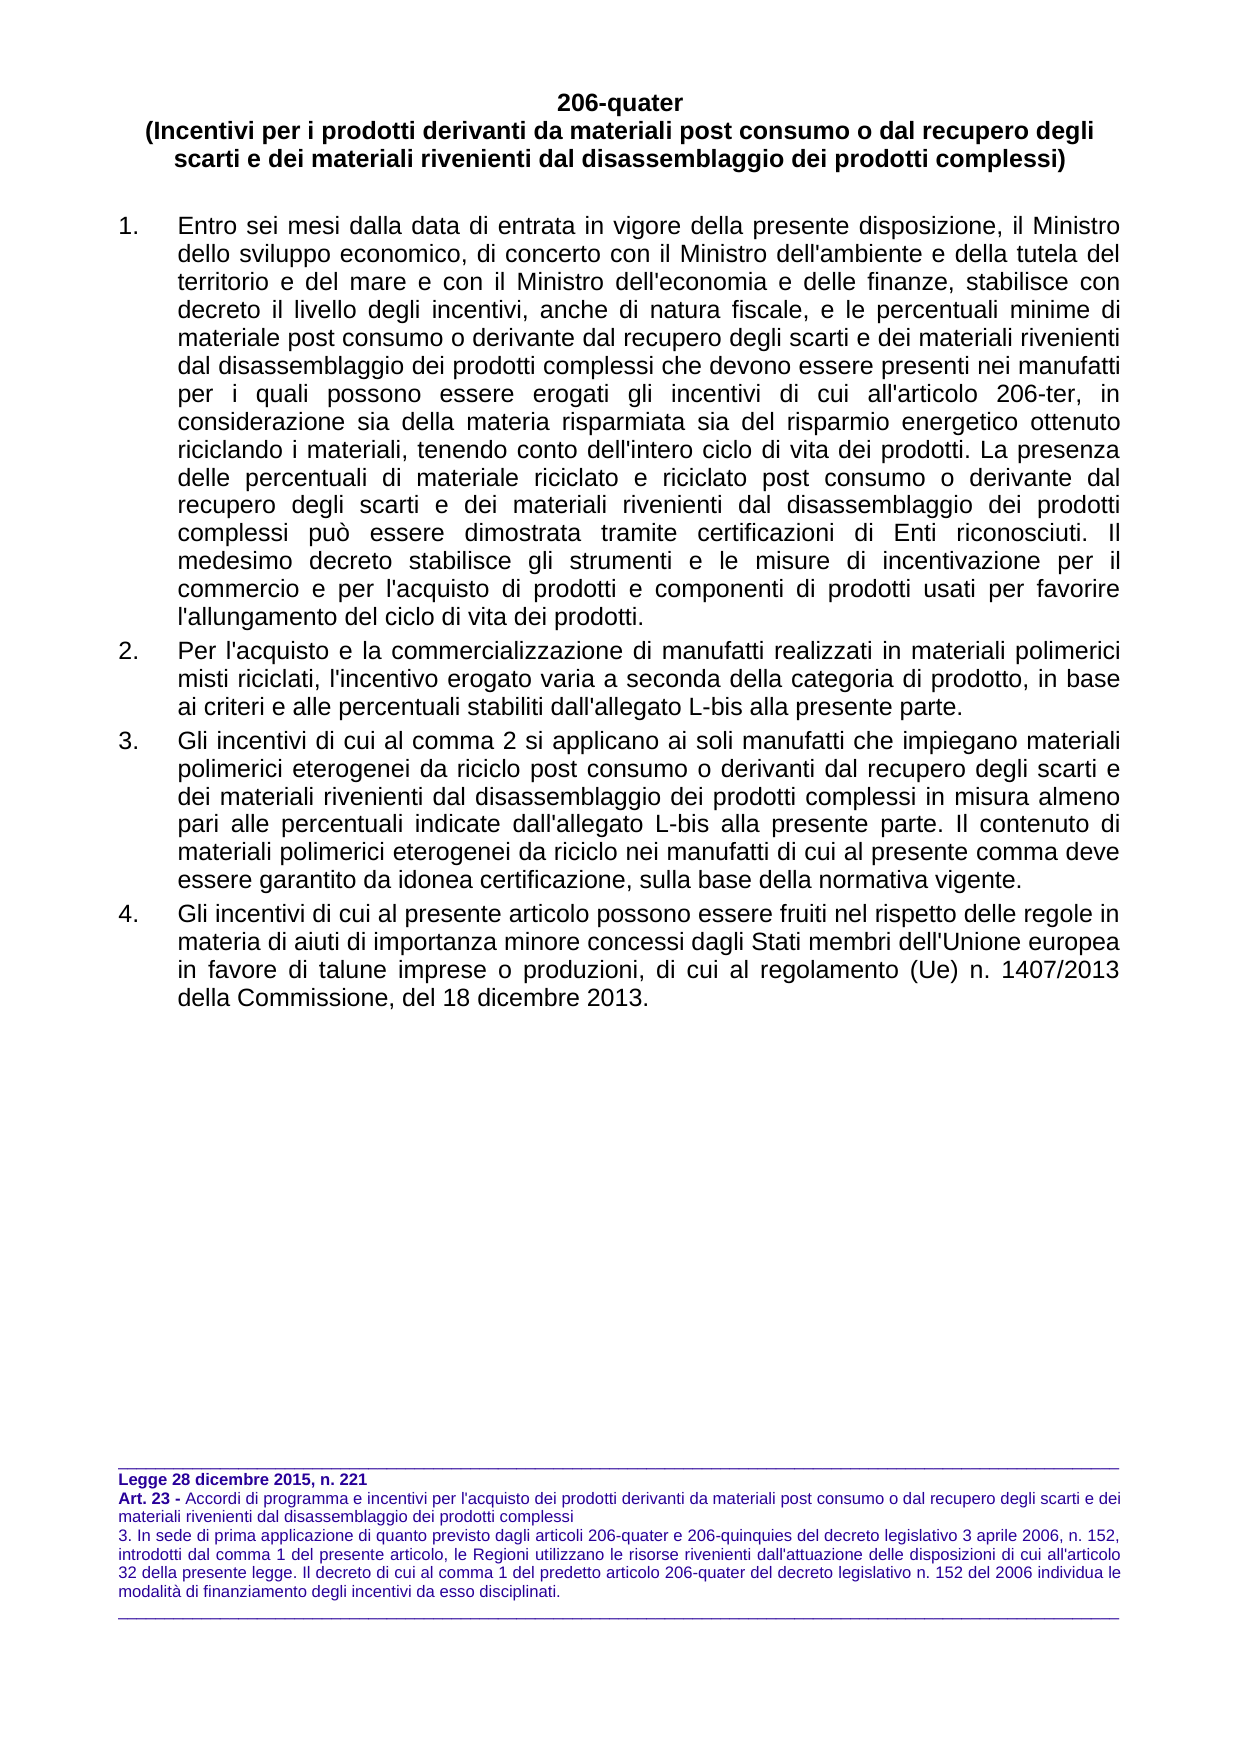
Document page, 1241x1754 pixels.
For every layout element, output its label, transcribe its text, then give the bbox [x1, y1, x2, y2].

text Art. 23 - Accordi di programma e incentivi per l'acquisto dei prodotti derivanti da materiali post consumo o dal recupero degli scarti e dei materiali rivenienti dal disassemblaggio dei prodotti complessi [118, 1489, 1122, 1526]
text 3. Gli incentivi di cui al comma 2 si applicano ai soli manufatti che impiegano materiali polimerici eterogenei da riciclo post consumo o derivanti dal recupero degli scarti e dei materiali rivenienti dal disassemblaggio dei prodotti complessi in misura almeno pari alle percentuali indicate dall'allegato L-bis alla presente parte. Il contenuto di materiali polimerici eterogenei da riciclo nei manufatti di cui al presente comma deve essere garantito da idonea certificazione, sulla base della normativa vigente. [118, 726, 1122, 894]
subtitle 206-quater (Incentivi per i prodotti derivanti da materiali post consumo o dal recupero degli scarti e dei materiali rivenienti dal disassemblaggio dei prodotti complessi) [118, 88, 1122, 172]
text 3. In sede di prima applicazione di quanto previsto dagli articoli 206-quater e 206-quinquies del decreto legislativo 3 aprile 2006, n. 152, introdotti dal comma 1 del presente articolo, le Regioni utilizzano le risorse rivenienti dall'attuazione delle disposizioni di cui all'articolo 32 della presente legge. Il decreto di cui al comma 1 del predetto articolo 206-quater del decreto legislativo n. 152 del 2006 individua le modalità di finanziamento degli incentivi da esso disciplinati. [118, 1526, 1122, 1601]
text ____________________________________________________________________________________________________________ [118, 1452, 1122, 1470]
text 4. Gli incentivi di cui al presente articolo possono essere fruiti nel rispetto delle regole in materia di aiuti di importanza minore concessi dagli Stati membri dell'Unione europea in favore di talune imprese o produzioni, di cui al regolamento (Ue) n. 1407/2013 della Commissione, del 18 dicembre 2013. [118, 900, 1122, 1012]
text Legge 28 dicembre 2015, n. 221 [118, 1470, 1122, 1489]
text ____________________________________________________________________________________________________________ [118, 1601, 1122, 1619]
text 1. Entro sei mesi dalla data di entrata in vigore della presente disposizione, il Ministro dello sviluppo economico, di concerto con il Ministro dell'ambiente e della tutela del territorio e del mare e con il Ministro dell'economia e delle finanze, stabilisce con decreto il livello degli incentivi, anche di natura fiscale, e le percentuali minime di materiale post consumo o derivante dal recupero degli scarti e dei materiali rivenienti dal disassemblaggio dei prodotti complessi che devono essere presenti nei manufatti per i quali possono essere erogati gli incentivi di cui all'articolo 206-ter, in considerazione sia della materia risparmiata sia del risparmio energetico ottenuto riciclando i materiali, tenendo conto dell'intero ciclo di vita dei prodotti. La presenza delle percentuali di materiale riciclato e riciclato post consumo o derivante dal recupero degli scarti e dei materiali rivenienti dal disassemblaggio dei prodotti complessi può essere dimostrata tramite certificazioni di Enti riconosciuti. Il medesimo decreto stabilisce gli strumenti e le misure di incentivazione per il commercio e per l'acquisto di prodotti e componenti di prodotti usati per favorire l'allungamento del ciclo di vita dei prodotti. [118, 212, 1122, 631]
text 2. Per l'acquisto e la commercializzazione di manufatti realizzati in materiali polimerici misti riciclati, l'incentivo erogato varia a seconda della categoria di prodotto, in base ai criteri e alle percentuali stabiliti dall'allegato L-bis alla presente parte. [118, 637, 1122, 721]
